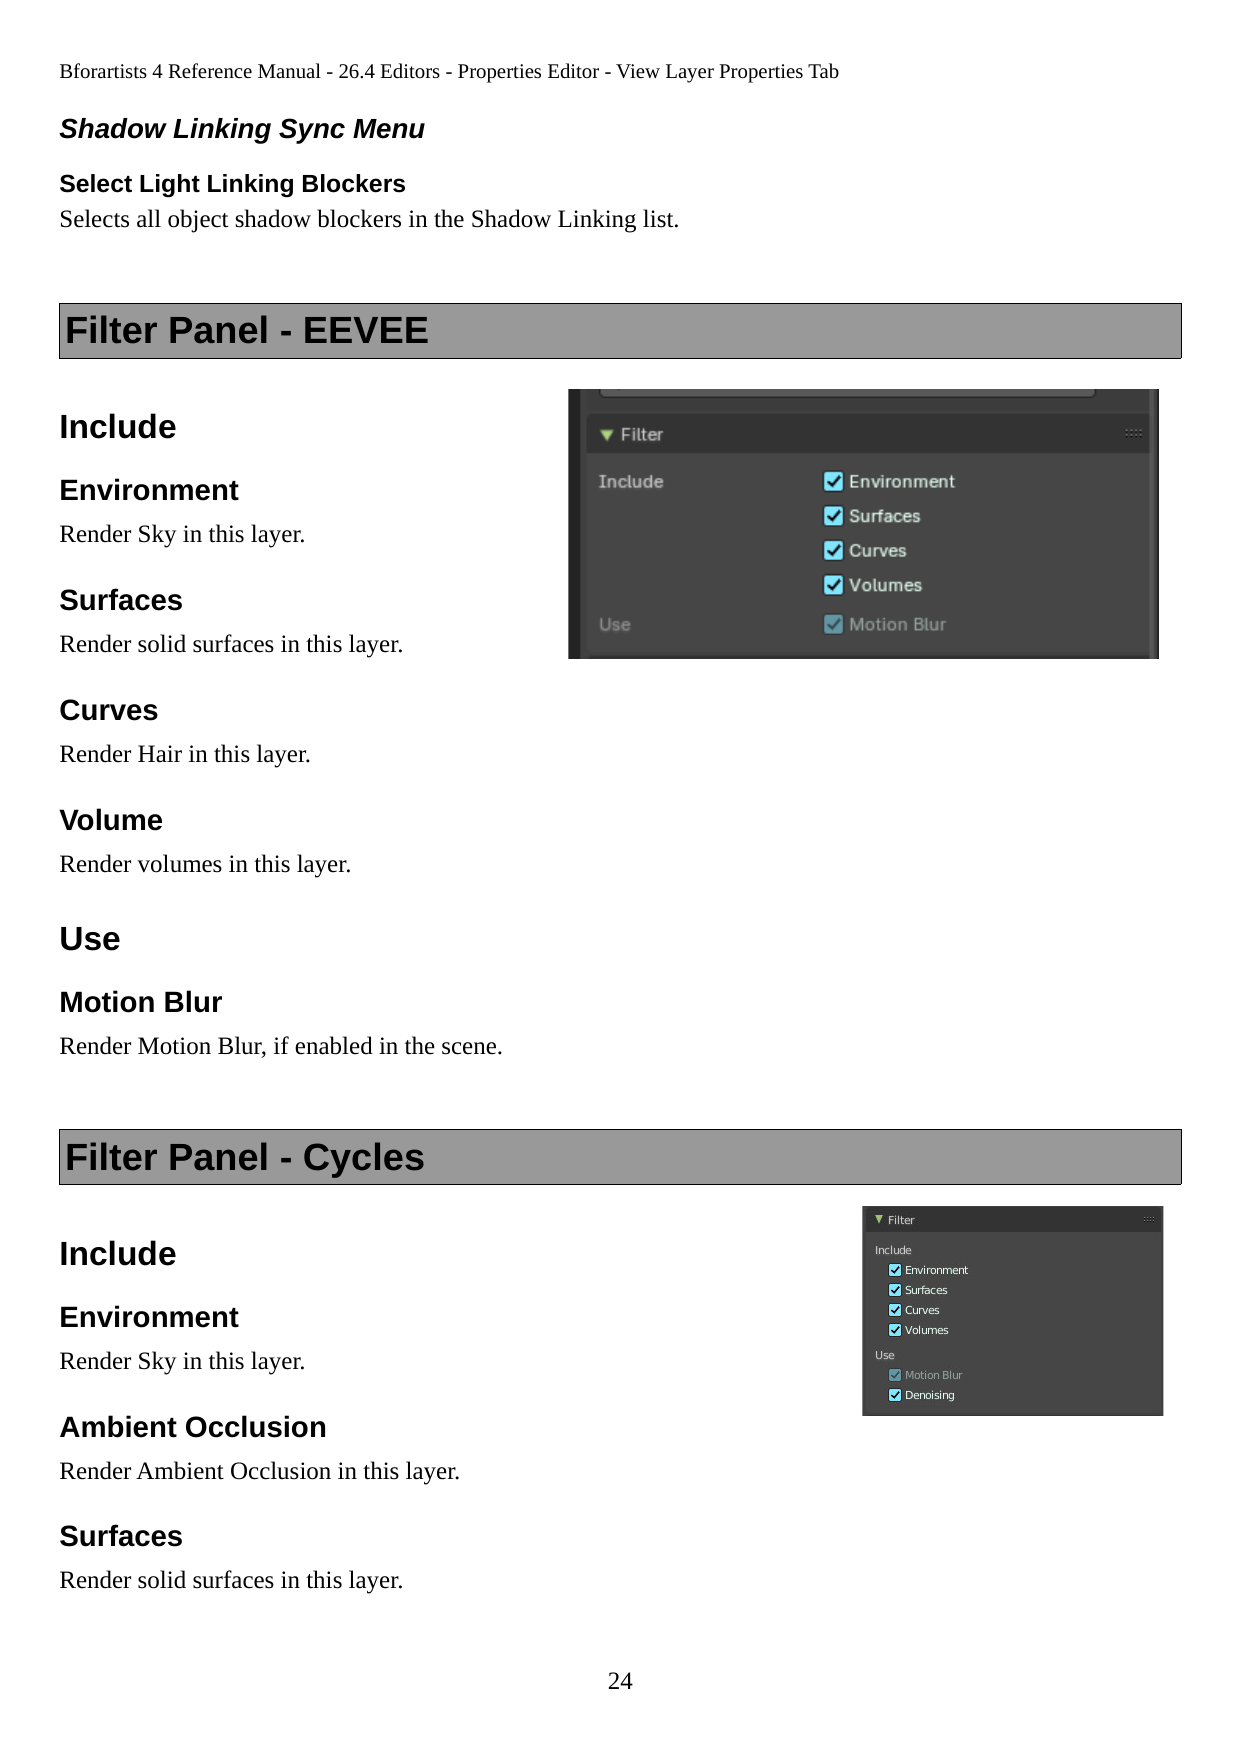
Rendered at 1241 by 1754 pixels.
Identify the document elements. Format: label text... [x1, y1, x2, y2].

subtitle Curves [59, 693, 1181, 727]
subtitle Surfaces [59, 583, 568, 617]
text Render Motion Blur, if enabled in the scene. [59, 1031, 1181, 1059]
subtitle Select Light Linking Blockers [59, 169, 1181, 198]
text Render solid surfaces in this layer. [59, 629, 568, 658]
subtitle Include [59, 1234, 862, 1272]
subtitle Surfaces [59, 1519, 1181, 1553]
table_header Filter Panel - Cycles [60, 1130, 1181, 1184]
subtitle Motion Blur [59, 984, 1181, 1018]
subtitle Use [59, 919, 1181, 957]
text Render solid surfaces in this layer. [59, 1566, 1181, 1594]
subtitle [1159, 583, 1181, 617]
subtitle Include [59, 407, 568, 446]
subtitle Volume [59, 803, 1181, 836]
subtitle Shadow Linking Sync Menu [59, 113, 1181, 144]
picture [862, 1206, 1164, 1416]
subtitle [1164, 1234, 1181, 1272]
subtitle [1159, 407, 1181, 446]
picture [568, 389, 1159, 659]
text Render Sky in this layer. [59, 1346, 862, 1374]
text Render Hair in this layer. [59, 739, 1181, 768]
text Selects all object shadow blockers in the Shadow Linking list. [59, 204, 1181, 233]
text [1159, 519, 1181, 548]
text Render volumes in this layer. [59, 849, 1181, 878]
subtitle [1159, 473, 1181, 507]
subtitle Ambient Occlusion [59, 1409, 1181, 1443]
text Render Ambient Occlusion in this layer. [59, 1456, 1181, 1484]
subtitle Environment [59, 473, 568, 507]
subtitle Environment [59, 1299, 862, 1333]
text Render Sky in this layer. [59, 519, 568, 548]
table_header Filter Panel - EEVEE [60, 304, 1181, 358]
subtitle [1164, 1299, 1181, 1333]
